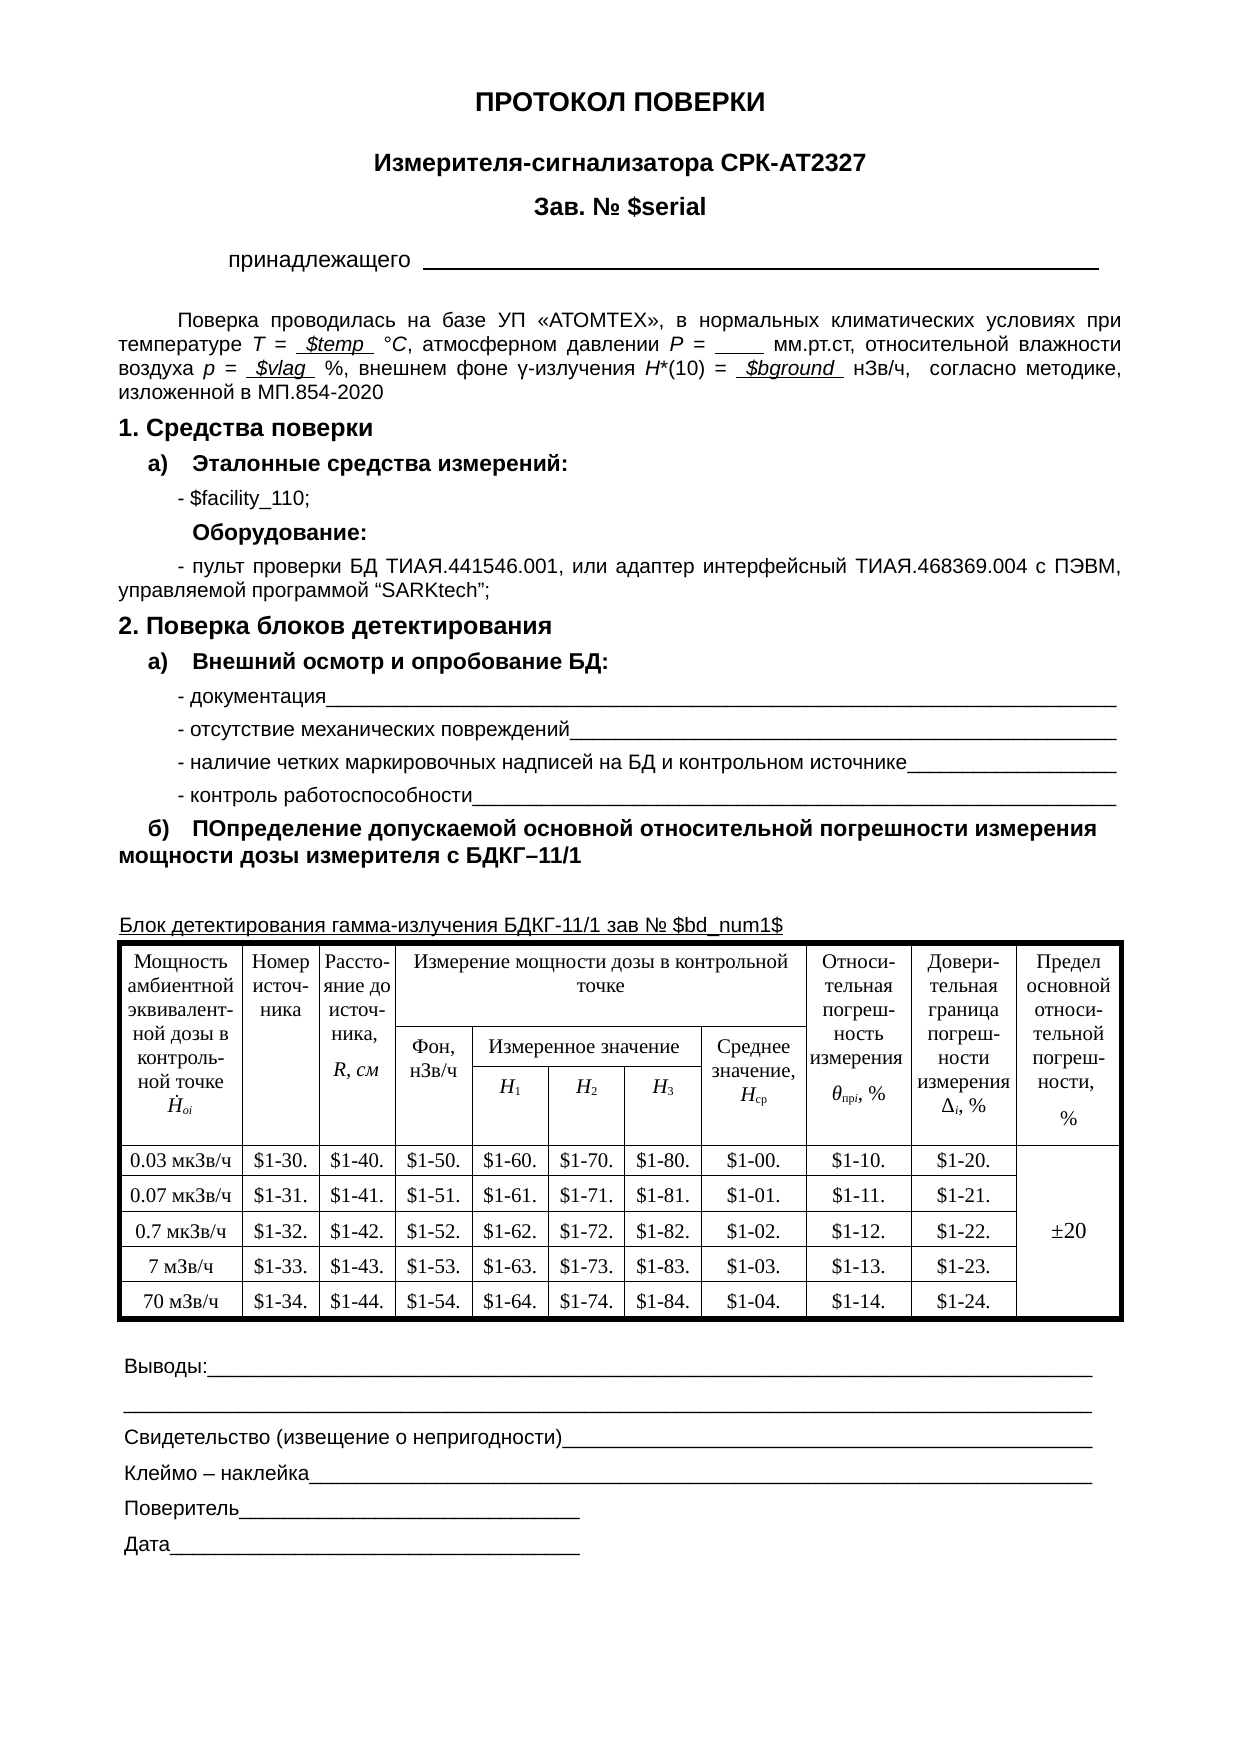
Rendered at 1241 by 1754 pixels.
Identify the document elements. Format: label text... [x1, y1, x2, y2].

table_cell Клеймо – наклейка [118, 1455, 1122, 1490]
text Измерителя-сигнализатора СРК-АТ2327 [118, 148, 1122, 177]
table_cell Измеренное значение [473, 1027, 701, 1066]
text - пульт проверки БД ТИАЯ.441546.001, или адаптер интерфейсный ТИАЯ.468369.004 с ПЭВМ, управляемой программой “SARKtech”; [118, 554, 1122, 602]
text Оборудование: [118, 518, 1122, 545]
table_cell $1-83. [625, 1247, 701, 1281]
table_cell $1-52. [396, 1212, 472, 1246]
table_cell $1-31. [243, 1176, 319, 1211]
table_cell 0.7 мкЗв/ч [122, 1212, 242, 1246]
table_cell $1-20. [912, 1146, 1016, 1175]
table_cell $1-40. [320, 1146, 395, 1175]
table_header Выводы: [118, 1349, 1122, 1384]
table_cell $1-11. [807, 1176, 911, 1211]
table_cell $1-24. [912, 1282, 1016, 1316]
table_cell $1-12. [807, 1212, 911, 1246]
table_cell ±20 [1017, 1146, 1119, 1316]
table_cell $1-74. [549, 1282, 624, 1316]
text Измерипринадлежащего . . [118, 244, 1122, 272]
table_cell Мощность амбиентной эквивалент-ной дозы в контроль-ной точке Ḣoi [122, 946, 242, 1145]
table_cell $1-81. [625, 1176, 701, 1211]
table_cell $1-21. [912, 1176, 1016, 1211]
table_cell $1-50. [396, 1146, 472, 1175]
table_cell $1-01. [702, 1176, 806, 1211]
text - документация [118, 684, 1122, 708]
table_cell $1-72. [549, 1212, 624, 1246]
table_cell $1-00. [702, 1146, 806, 1175]
table_cell $1-41. [320, 1176, 395, 1211]
table_cell Свидетельство (извещение о непригодности) [118, 1419, 1122, 1455]
text 1. Средства поверки [118, 412, 1122, 441]
table_cell $1-10. [807, 1146, 911, 1175]
table_header Блок детектирования гамма-излучения БДКГ-11/1 зав № $bd_num1$ [119, 894, 1121, 940]
table_cell 7 мЗв/ч [122, 1247, 242, 1281]
text а) Внешний осмотр и опробование БД: [118, 648, 1122, 675]
text ПРОТОКОЛ ПОВЕРКИ [118, 86, 1122, 117]
text Зав. № $serial [118, 192, 1122, 220]
table_cell $1-14. [807, 1282, 911, 1316]
table_cell Довери-тельная граница погреш-ности измерения Δi, % [912, 946, 1016, 1145]
table_cell $1-42. [320, 1212, 395, 1246]
table_cell $1-80. [625, 1146, 701, 1175]
table_cell Фон, нЗв/ч [396, 1027, 472, 1145]
table_cell Измерение мощности дозы в контрольной точке [396, 946, 806, 1026]
table_cell $1-44. [320, 1282, 395, 1316]
text - $facility_110; [118, 486, 1122, 509]
table_cell $1-70. [549, 1146, 624, 1175]
table_cell Среднее значение, Hср [702, 1027, 806, 1145]
table_cell $1-03. [702, 1247, 806, 1281]
table_cell Относи-тельная погреш-ность измерения θпрi, % [807, 946, 911, 1145]
table_cell 70 мЗв/ч [122, 1282, 242, 1316]
table_cell $1-30. [243, 1146, 319, 1175]
table_cell $1-32. [243, 1212, 319, 1246]
table_cell Предел основной относи-тельной погреш-ности, % [1017, 946, 1119, 1145]
table_cell H3 [625, 1067, 701, 1145]
table_cell $1-54. [396, 1282, 472, 1316]
table_cell $1-34. [243, 1282, 319, 1316]
table_cell $1-60. [473, 1146, 548, 1175]
table_cell H2 [549, 1067, 624, 1145]
table_cell Поверитель [118, 1490, 1122, 1526]
table_cell $1-04. [702, 1282, 806, 1316]
table_cell $1-33. [243, 1247, 319, 1281]
table_cell $1-43. [320, 1247, 395, 1281]
table_cell $1-63. [473, 1247, 548, 1281]
table_cell $1-02. [702, 1212, 806, 1246]
table_cell $1-13. [807, 1247, 911, 1281]
table_cell $1-51. [396, 1176, 472, 1211]
text - контроль работоспособности [118, 782, 1122, 806]
table_cell $1-73. [549, 1247, 624, 1281]
table_cell $1-62. [473, 1212, 548, 1246]
table_cell $1-71. [549, 1176, 624, 1211]
text - наличие четких маркировочных надписей на БД и контрольном источнике [118, 749, 1122, 773]
table_cell $1-22. [912, 1212, 1016, 1246]
table_cell $1-53. [396, 1247, 472, 1281]
table_cell $1-64. [473, 1282, 548, 1316]
table_cell $1-84. [625, 1282, 701, 1316]
table_cell $1-82. [625, 1212, 701, 1246]
table_cell 0.07 мкЗв/ч [122, 1176, 242, 1211]
table_cell Рассто-яние до источ-ника, R, см [320, 946, 395, 1145]
table_cell [118, 1384, 1122, 1419]
table_cell Номер источ-ника [243, 946, 319, 1145]
text а) Эталонные средства измерений: [118, 450, 1122, 477]
table_cell 0.03 мкЗв/ч [122, 1146, 242, 1175]
text 2. Поверка блоков детектирования [118, 611, 1122, 639]
table_cell $1-23. [912, 1247, 1016, 1281]
text - отсутствие механических повреждений [118, 717, 1122, 741]
table_cell $1-61. [473, 1176, 548, 1211]
table_cell Дата [118, 1526, 1122, 1561]
text Поверка проводилась на базе УП «АТОМТЕХ», в нормальных климатических условиях при температуре Т = $temp °С, атмосферном давлении Р = мм.рт.ст, относительной влажности воздуха р = $vlag %, внешнем фоне γ-излучения H*(10) = $bground нЗв/ч, согласно методике, изложенной в МП.854-2020 [118, 308, 1122, 403]
text б) ПОпределение допускаемой основной относительной погрешности измерения мощности дозы измерителя с БДКГ–11/1 [118, 815, 1122, 868]
table_cell H1 [473, 1067, 548, 1145]
